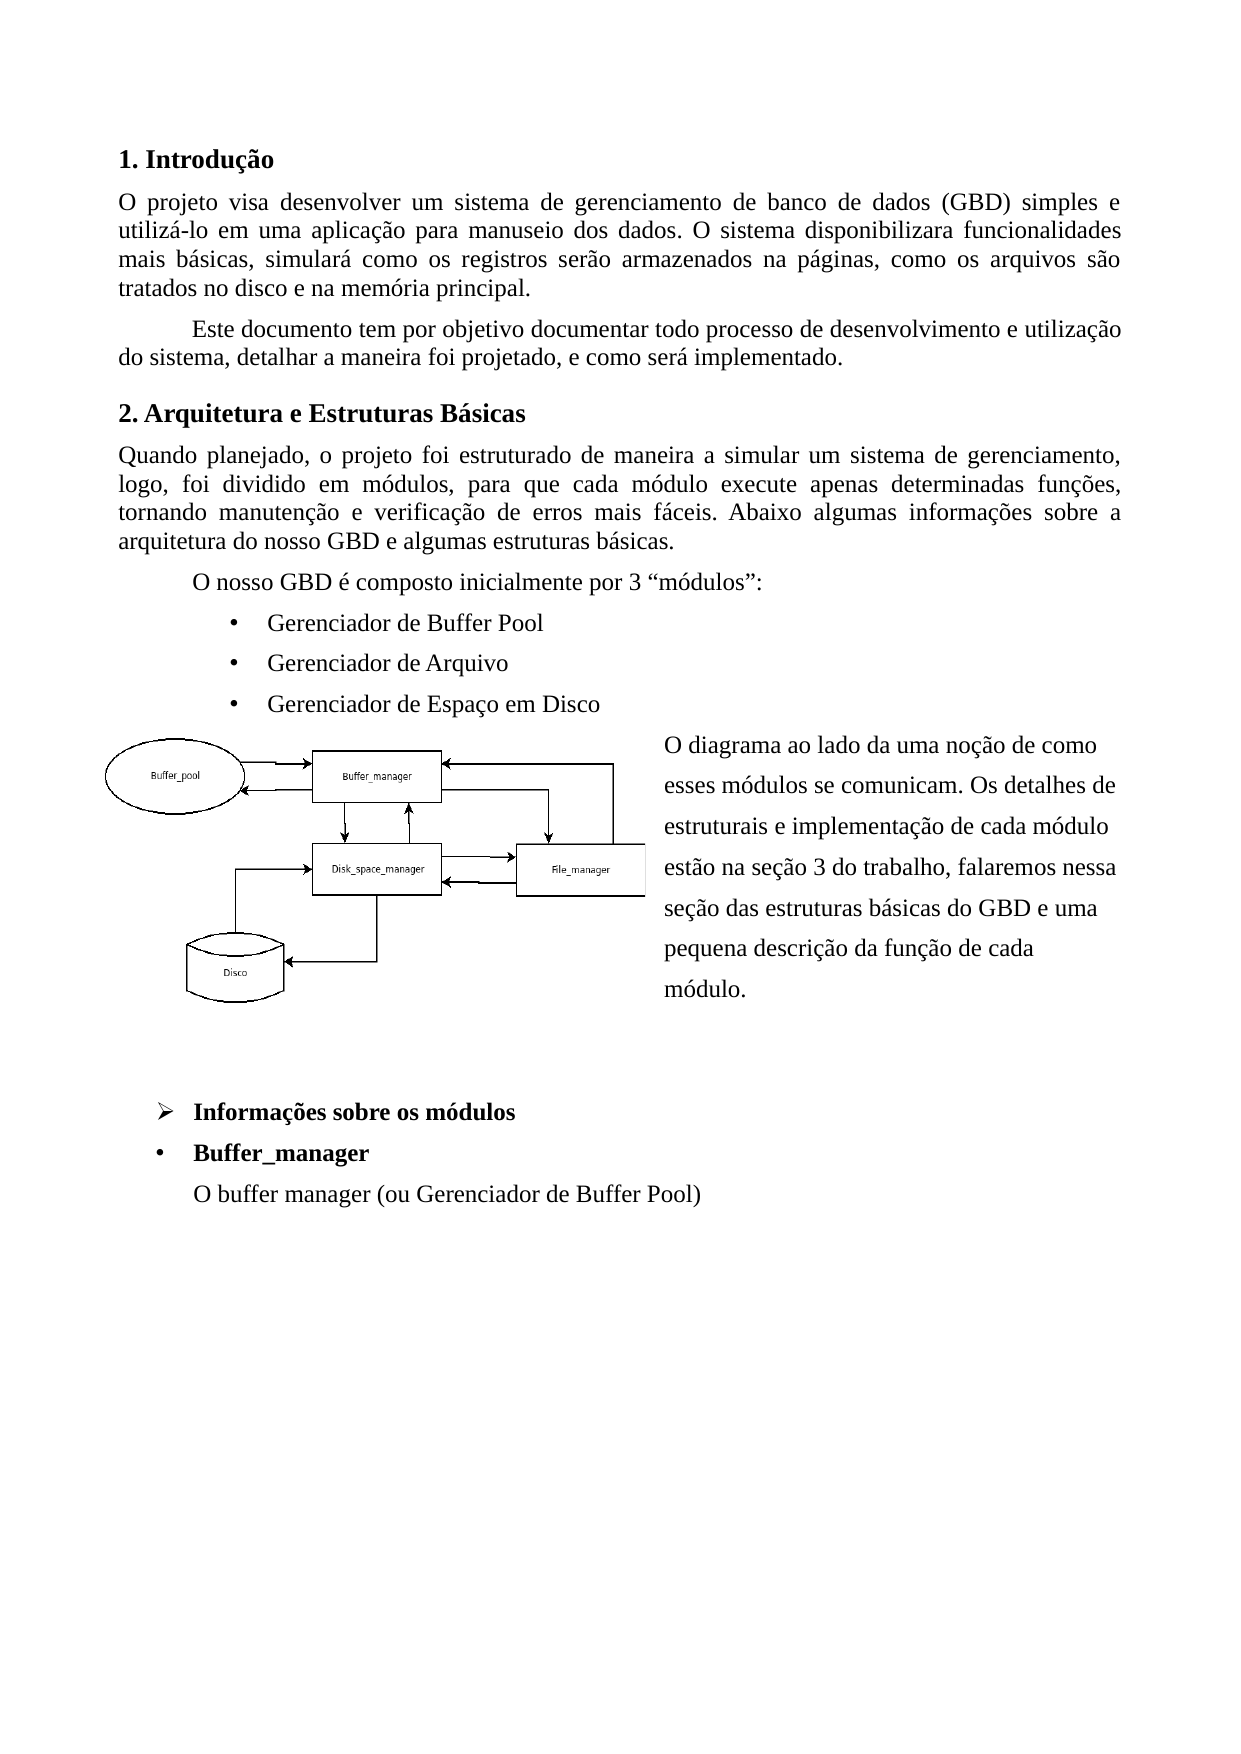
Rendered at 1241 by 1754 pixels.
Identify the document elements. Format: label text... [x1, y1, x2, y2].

list Gerenciador de Arquivo [229, 648, 1122, 677]
text Quando planejado, o projeto foi estruturado de maneira a simular um sistema de gerenciamento, logo, foi dividido em módulos, para que cada módulo execute apenas determinadas funções, tornando manutenção e verificação de erros mais fáceis. Abaixo algumas informações sobre a arquitetura do nosso GBD e algumas estruturas básicas. [118, 440, 1122, 555]
text 1. Introdução [118, 144, 1122, 175]
list O buffer manager (ou Gerenciador de Buffer Pool) [156, 1179, 1122, 1207]
text O nosso GBD é composto inicialmente por 3 “módulos”: [118, 567, 1122, 596]
text O projeto visa desenvolver um sistema de gerenciamento de banco de dados (GBD) simples e utilizá-lo em uma aplicação para manuseio dos dados. O sistema disponibilizara funcionalidades mais básicas, simulará como os registros serão armazenados na páginas, como os arquivos são tratados no disco e na memória principal. [118, 187, 1122, 302]
text Este documento tem por objetivo documentar todo processo de desenvolvimento e utilização do sistema, detalhar a maneira foi projetado, e como será implementado. [118, 314, 1122, 371]
text pequena descrição da função de cada [646, 933, 1122, 962]
list Gerenciador de Buffer Pool [229, 608, 1122, 636]
text estruturais e implementação de cada módulo [646, 811, 1122, 840]
picture [104, 737, 646, 1004]
text estão na seção 3 do trabalho, falaremos nessa [646, 852, 1122, 881]
text O diagrama ao lado da uma noção de como [118, 730, 1122, 758]
text módulo. [646, 974, 1122, 1003]
text 2. Arquitetura e Estruturas Básicas [118, 397, 1122, 428]
text seção das estruturas básicas do GBD e uma [646, 893, 1122, 921]
list Informações sobre os módulos [156, 1097, 1122, 1126]
list Buffer_manager [156, 1138, 1122, 1167]
text esses módulos se comunicam. Os detalhes de [646, 771, 1122, 799]
list Gerenciador de Espaço em Disco [229, 689, 1122, 718]
